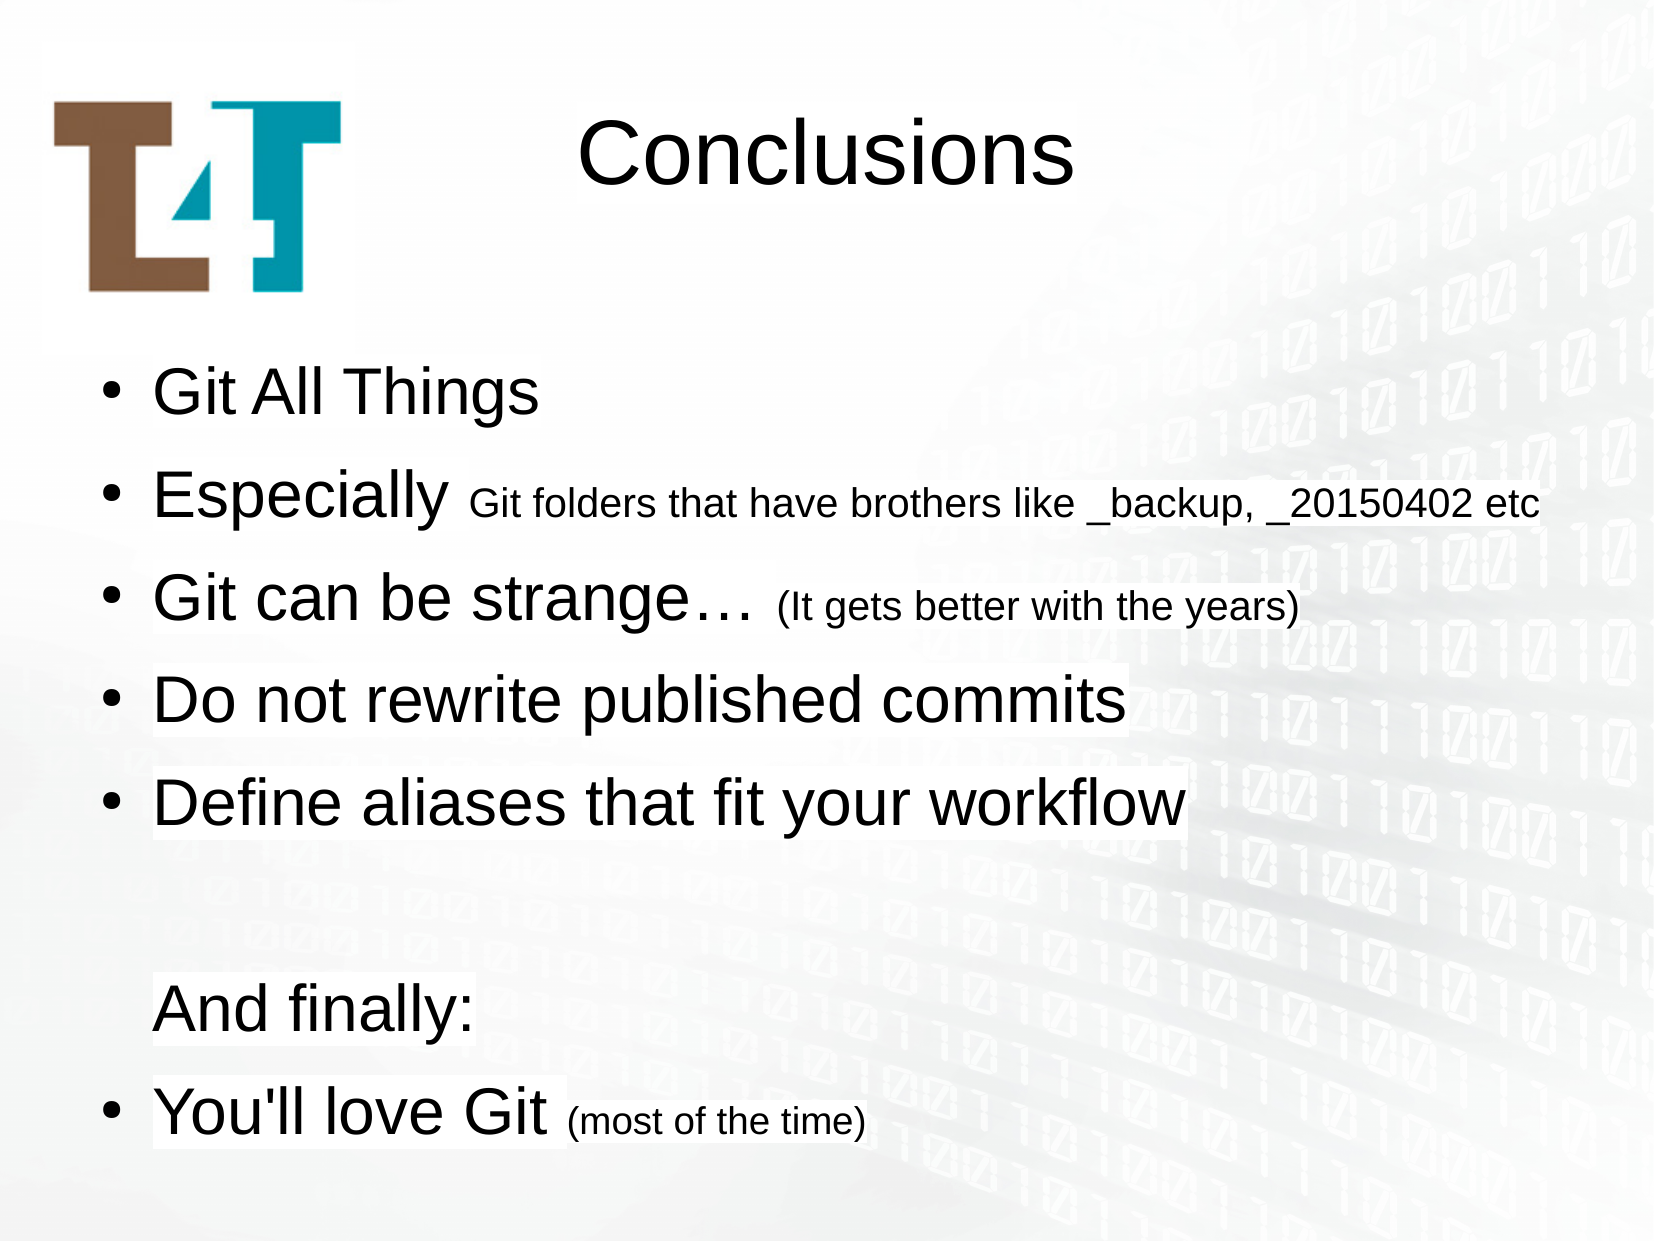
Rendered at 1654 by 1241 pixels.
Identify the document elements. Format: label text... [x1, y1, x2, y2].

picture [0, 0, 1654, 1241]
title Conclusions [82, 49, 1571, 257]
list Git All Things Especially Git folders that have brothers like _backup, _20150402 etc Git can be strange… (It gets better with the years) Do not rewrite published commits Define aliases that fit your workflow And finally: You'll love Git (most of the time) [82, 354, 1571, 1158]
